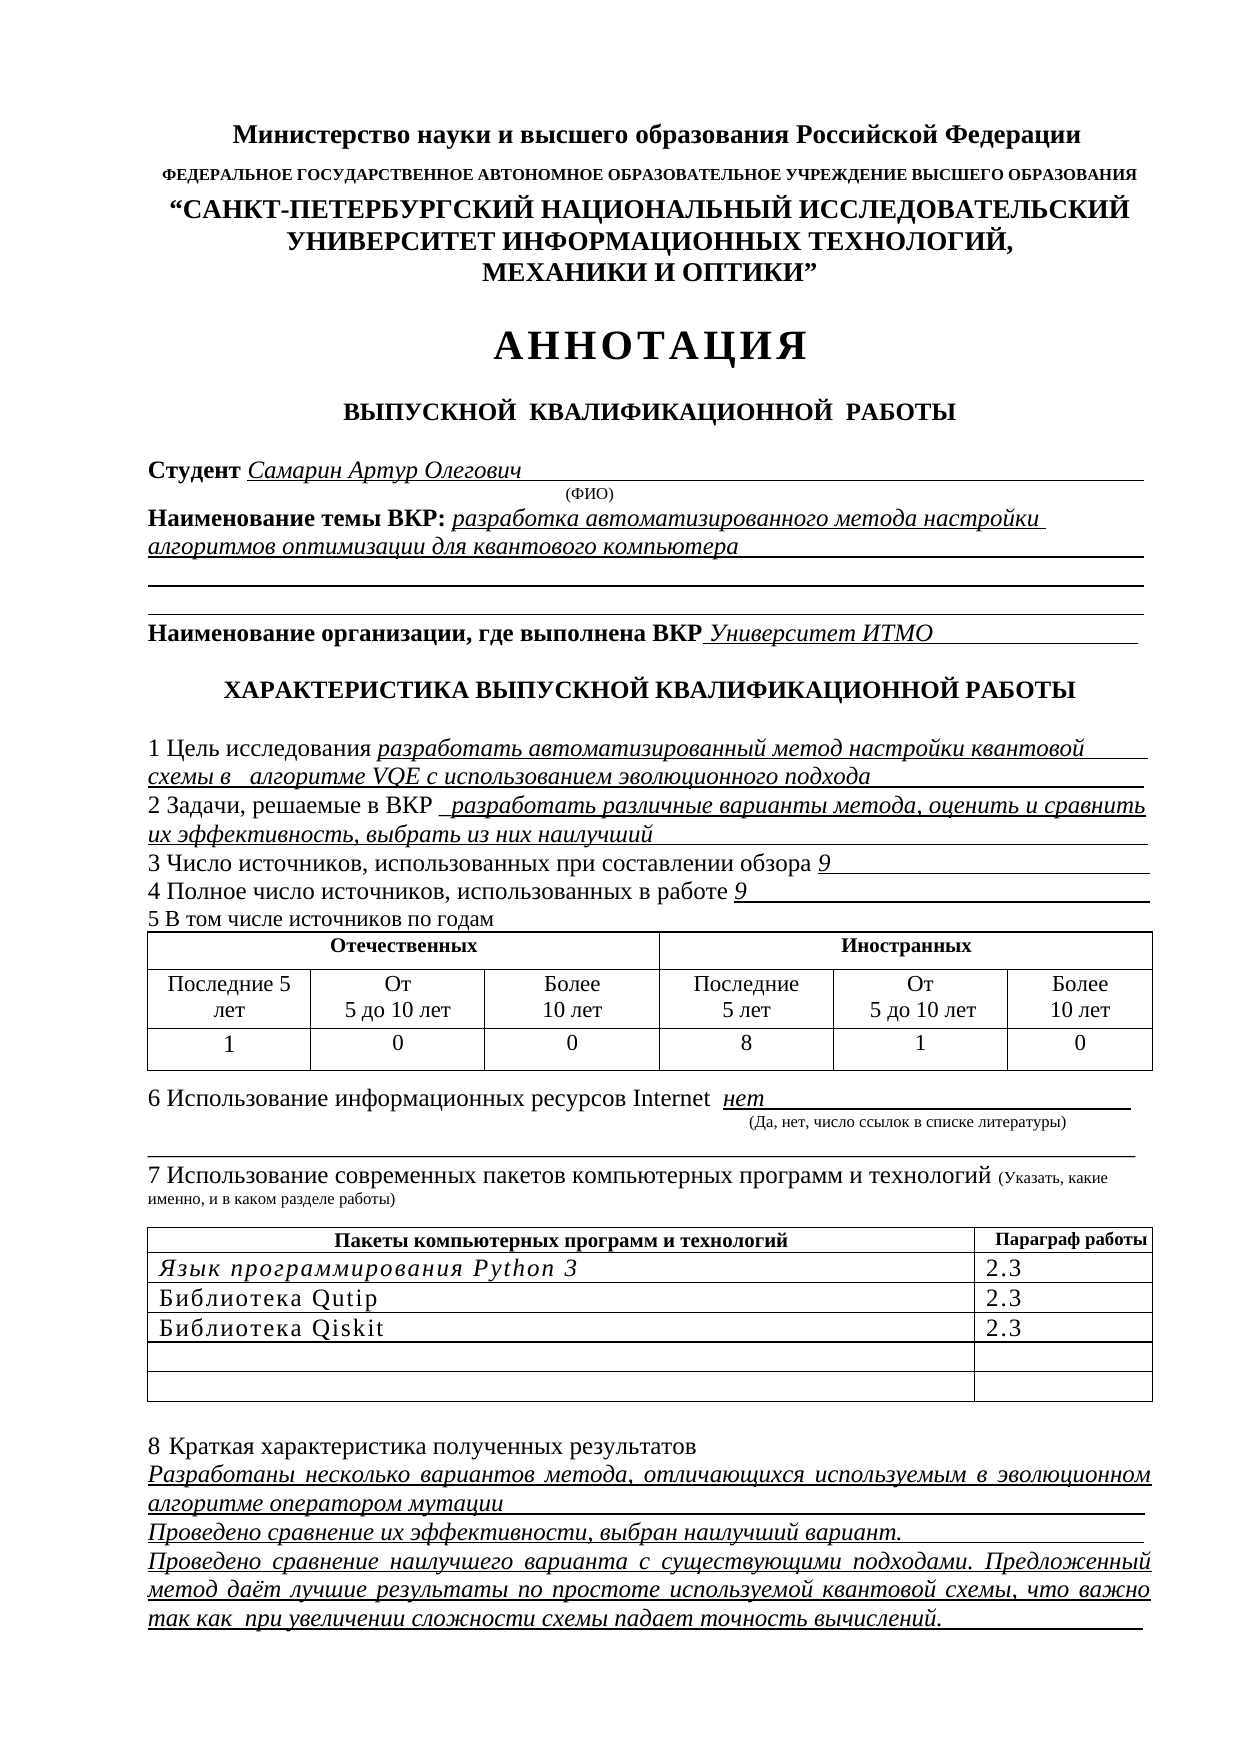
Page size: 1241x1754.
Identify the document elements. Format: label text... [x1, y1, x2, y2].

table_header Пакеты компьютерных программ и технологий [148, 1228, 974, 1252]
table_cell 2.3 [975, 1283, 1152, 1312]
text МЕХАНИКИ И ОПТИКИ” [148, 256, 1152, 287]
table_cell [148, 1372, 974, 1401]
table_cell Библиотека Qutip [148, 1283, 974, 1312]
table_cell 2.3 [975, 1253, 1152, 1282]
table_cell Более 10 лет [1008, 970, 1152, 1028]
table_cell Последние 5 лет [660, 970, 833, 1028]
text 2 Задачи, решаемые в ВКР _разработать различные варианты метода, оценить и сравнить их эффективность, выбрать из них наилучший [148, 790, 1152, 848]
table_cell [975, 1343, 1152, 1371]
text 4 Полное число источников, использованных в работе 9 [148, 876, 1152, 905]
text ВЫПУСКНОЙ КВАЛИФИКАЦИОННОЙ РАБОТЫ [148, 397, 1152, 426]
table_header Отечественных [148, 933, 659, 969]
text 6 Использование информационных ресурсов Internet нет [148, 1083, 1152, 1112]
text _______________________________________________________________________________ [148, 1131, 1152, 1160]
text Наименование организации, где выполнена ВКР Университет ИТМО [148, 618, 1152, 646]
table_cell От 5 до 10 лет [834, 970, 1007, 1028]
text алгоритме оператором мутации [148, 1486, 1152, 1517]
text 5 В том числе источников по годам [148, 905, 1152, 931]
table_cell 8 [660, 1029, 833, 1070]
text Проведено сравнение их эффективности, выбран наилучший вариант. [148, 1517, 1152, 1546]
text 7 Использование современных пакетов компьютерных программ и технологий (Указать, какие именно, и в каком разделе работы) [148, 1160, 1152, 1208]
table_header Параграф работы [975, 1228, 1152, 1252]
text “САНКТ-ПЕТЕРБУРГСКИЙ НАЦИОНАЛЬНЫЙ ИССЛЕДОВАТЕЛЬСКИЙ [148, 193, 1152, 225]
table_header Иностранных [660, 933, 1152, 969]
table_cell Библиотека Qiskit [148, 1313, 974, 1341]
text Министерство науки и высшего образования Российской Федерации [162, 118, 1152, 149]
table_cell [975, 1372, 1152, 1401]
text 1 Цель исследования разработать автоматизированный метод настройки квантовой схемы в алгоритме VQE с использованием эволюционного подхода [148, 733, 1152, 790]
text федеральное государственное автономное образовательное учреждение высшего образования [148, 165, 1152, 184]
table_cell 0 [1008, 1029, 1152, 1070]
table_cell Более 10 лет [485, 970, 659, 1028]
text Проведено сравнение наилучшего варианта с существующими подходами. Предложенный [148, 1546, 1152, 1571]
text Наименование темы ВКР: разработка автоматизированного метода настройки алгоритмов оптимизации для квантового компьютера [148, 503, 1152, 618]
text АнНотация [148, 321, 1152, 368]
table_cell 2.3 [975, 1313, 1152, 1341]
table_cell 1 [834, 1029, 1007, 1070]
text УНИВЕРСИТЕТ ИНФОРМАЦИОННЫХ ТЕХНОЛОГИЙ, [148, 225, 1152, 256]
text Разработаны несколько вариантов метода, отличающихся используемым в эволюционном [148, 1459, 1152, 1484]
text (Да, нет, число ссылок в списке литературы) [148, 1112, 1152, 1131]
text (ФИО) [148, 483, 1152, 503]
table_cell Язык программирования Python 3 [148, 1253, 974, 1282]
text метод даёт лучшие результаты по простоте используемой квантовой схемы, что важно так как при увеличении сложности схемы падает точность вычислений. [148, 1572, 1152, 1632]
text 3 Число источников, использованных при составлении обзора 9 [148, 848, 1152, 876]
text Студент Самарин Артур Олегович [148, 455, 1152, 483]
table_cell От 5 до 10 лет [311, 970, 484, 1028]
text 8 Краткая характеристика полученных результатов [148, 1431, 1152, 1459]
text ХАРАКТЕРИСТИКА ВЫПУСКНОЙ КВАЛИФИКАЦИОННОЙ РАБОТЫ [148, 675, 1152, 704]
table_cell Последние 5 лет [148, 970, 310, 1028]
table_cell 0 [311, 1029, 484, 1070]
table_cell 1 [148, 1029, 310, 1070]
table_cell 0 [485, 1029, 659, 1070]
table_cell [148, 1343, 974, 1371]
